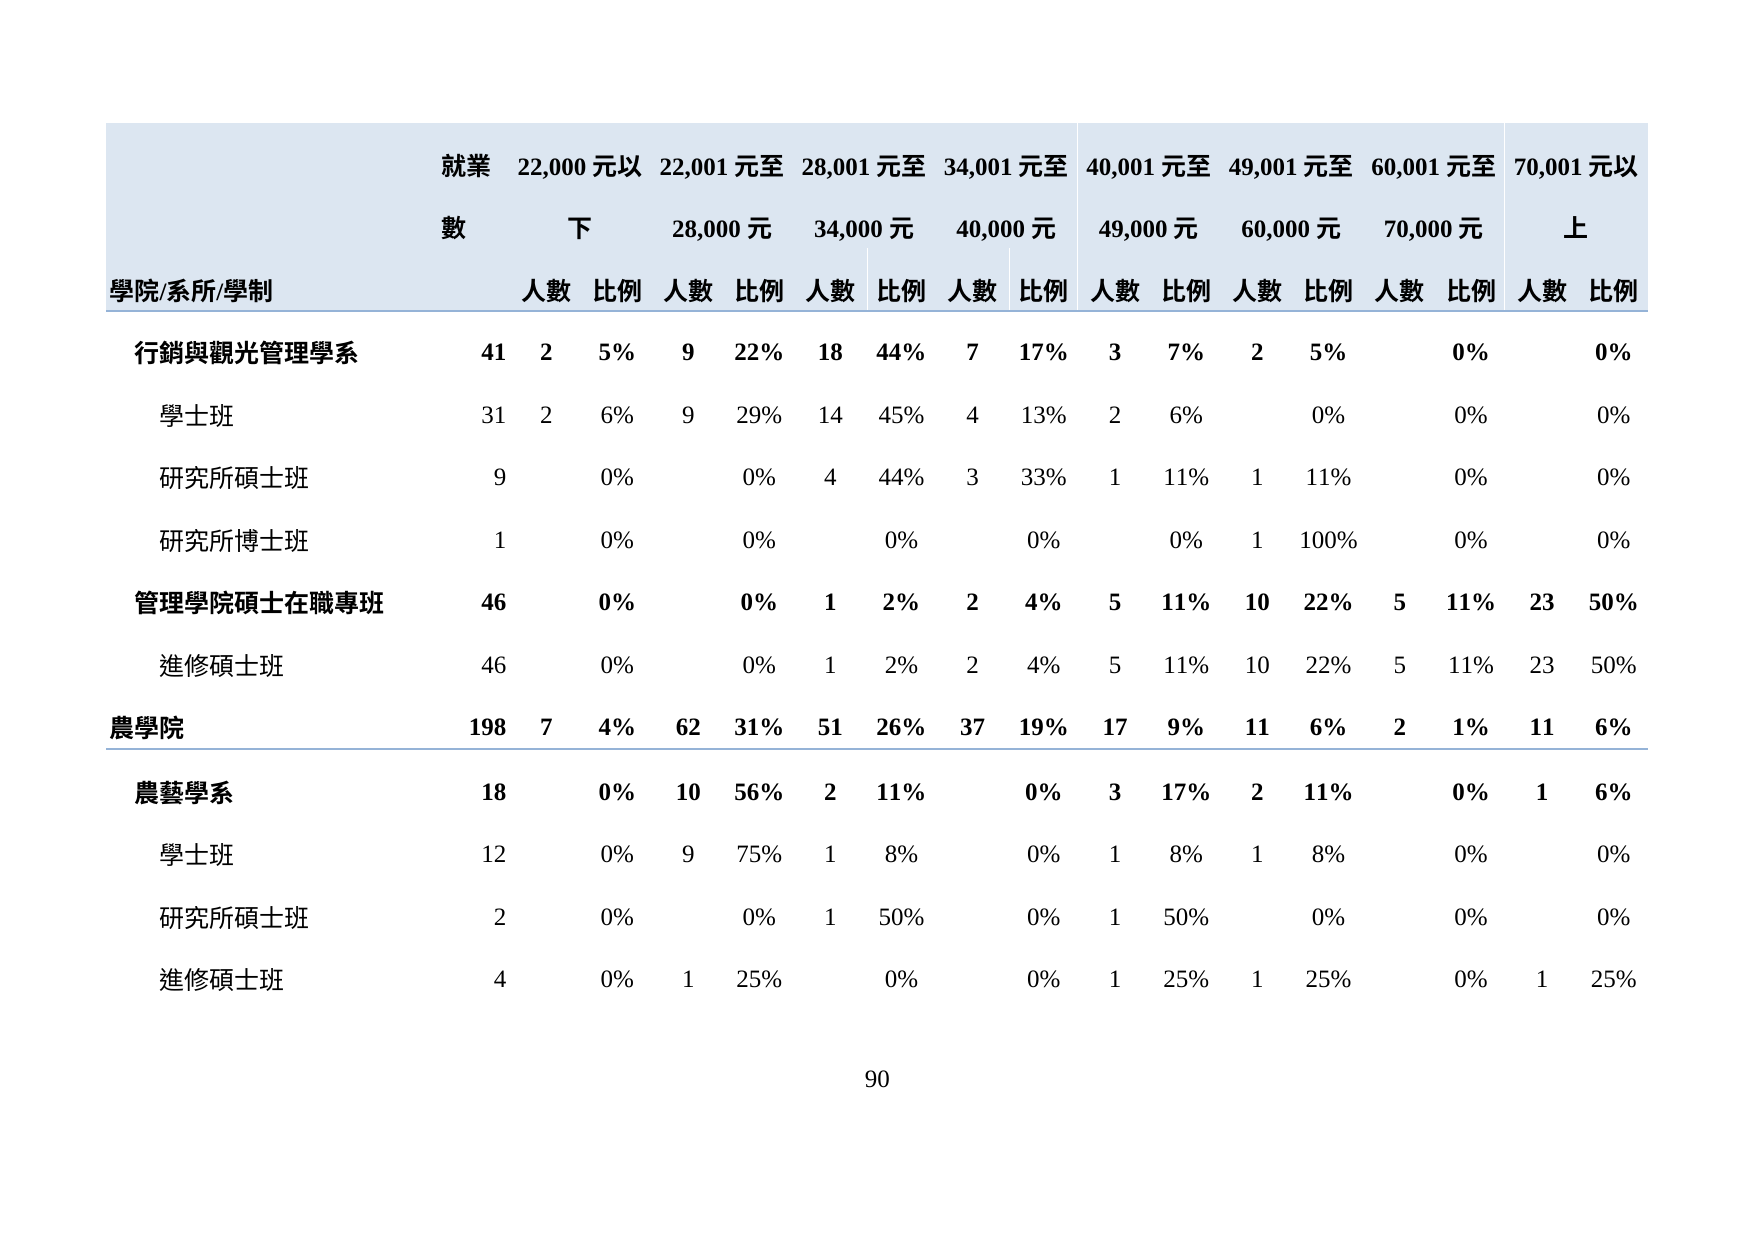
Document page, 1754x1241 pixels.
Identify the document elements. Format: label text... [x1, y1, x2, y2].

table_cell 10 [1220, 560, 1294, 623]
table_cell 6% [1579, 685, 1648, 748]
table_cell [509, 875, 583, 937]
table_cell 14 [793, 373, 867, 435]
table_cell 1 [1505, 750, 1579, 812]
table_cell 0% [1579, 435, 1648, 498]
table_cell 人數 [793, 248, 867, 310]
table_cell 行銷與觀光管理學系 [106, 312, 438, 373]
table_header [106, 123, 438, 248]
table_cell 0% [868, 498, 935, 560]
table_cell 研究所碩士班 [106, 875, 438, 937]
table_cell 8% [1294, 812, 1362, 875]
table_cell [793, 498, 867, 560]
table_cell [651, 435, 725, 498]
table_cell 學士班 [106, 373, 438, 435]
table_cell 6% [1579, 750, 1648, 812]
table_cell 29% [725, 373, 793, 435]
table_cell 50% [868, 875, 935, 937]
table_cell 研究所博士班 [106, 498, 438, 560]
table_cell [793, 937, 867, 1000]
table_cell 3 [935, 435, 1009, 498]
table_cell 比例 [1579, 248, 1648, 310]
table_cell 22% [725, 312, 793, 373]
table_cell 人數 [651, 248, 725, 310]
table_cell 18 [793, 312, 867, 373]
table_cell [509, 560, 583, 623]
table_cell 2% [868, 560, 935, 623]
table_header 40,001 元至 49,000 元 [1078, 123, 1220, 248]
table_cell 0% [1437, 373, 1504, 435]
table_cell 1 [1220, 498, 1294, 560]
table_cell [1505, 312, 1579, 373]
table_cell 0% [1437, 435, 1504, 498]
table_cell 比例 [868, 248, 935, 310]
table_cell 46 [438, 560, 509, 623]
table_cell 0% [1437, 875, 1504, 937]
table_cell 8% [1152, 812, 1220, 875]
table_cell 31 [438, 373, 509, 435]
table_cell [1362, 750, 1437, 812]
table_cell [651, 560, 725, 623]
table_cell 0% [1010, 750, 1077, 812]
table_cell 1 [1220, 937, 1294, 1000]
table_cell 19% [1010, 685, 1077, 748]
table_cell 4% [1010, 623, 1077, 685]
table_cell 7 [509, 685, 583, 748]
table_cell 50% [1579, 623, 1648, 685]
table_cell [509, 498, 583, 560]
table_cell 農學院 [106, 685, 438, 748]
table_cell 人數 [1505, 248, 1579, 310]
table_cell 11% [1294, 750, 1362, 812]
table_cell 1 [1078, 435, 1152, 498]
table_cell 37 [935, 685, 1009, 748]
table_cell 22% [1294, 623, 1362, 685]
table_cell 0% [1010, 875, 1077, 937]
table_cell 0% [1010, 498, 1077, 560]
table_cell [1362, 435, 1437, 498]
table_cell [1505, 875, 1579, 937]
table_cell 4 [793, 435, 867, 498]
table_cell [1362, 812, 1437, 875]
table_cell 11% [1437, 623, 1504, 685]
table_cell 1% [1437, 685, 1504, 748]
table_cell 進修碩士班 [106, 623, 438, 685]
table_cell 2 [509, 312, 583, 373]
table_cell 1 [1505, 937, 1579, 1000]
table_cell 1 [1078, 875, 1152, 937]
table_cell [935, 750, 1009, 812]
table_cell 31% [725, 685, 793, 748]
table_cell 26% [868, 685, 935, 748]
table_cell 5% [583, 312, 651, 373]
table_header 70,001 元以上 [1505, 123, 1648, 248]
table_cell 比例 [1010, 248, 1077, 310]
table_cell 0% [1579, 875, 1648, 937]
table_cell 2 [438, 875, 509, 937]
table_header 就業數 [438, 123, 509, 248]
table_cell 比例 [583, 248, 651, 310]
table_cell 比例 [1437, 248, 1504, 310]
table_cell 6% [583, 373, 651, 435]
table_header 34,001 元至 40,000 元 [935, 123, 1077, 248]
table_cell 2 [935, 560, 1009, 623]
table_cell 人數 [509, 248, 583, 310]
table_cell 0% [725, 623, 793, 685]
table_cell 7 [935, 312, 1009, 373]
table_header 22,000 元以下 [509, 123, 651, 248]
table_cell 0% [1010, 937, 1077, 1000]
table_cell 0% [583, 812, 651, 875]
table_cell 23 [1505, 560, 1579, 623]
table_cell 2 [1220, 750, 1294, 812]
table_cell 11% [1152, 560, 1220, 623]
table_cell 2% [868, 623, 935, 685]
table_cell 9 [651, 812, 725, 875]
table_cell [935, 498, 1009, 560]
table_cell 0% [583, 875, 651, 937]
table_cell 198 [438, 685, 509, 748]
table_cell 2 [509, 373, 583, 435]
table_cell [1362, 875, 1437, 937]
table_cell 1 [793, 623, 867, 685]
table_cell 8% [868, 812, 935, 875]
table_cell 1 [438, 498, 509, 560]
table_cell 比例 [1294, 248, 1362, 310]
table_cell 4 [935, 373, 1009, 435]
table_cell [1362, 373, 1437, 435]
table_cell 11% [1437, 560, 1504, 623]
table_cell 0% [1437, 937, 1504, 1000]
table_cell 4 [438, 937, 509, 1000]
table_cell 人數 [935, 248, 1009, 310]
table_cell 0% [1010, 812, 1077, 875]
table_cell 5 [1078, 623, 1152, 685]
table_cell 33% [1010, 435, 1077, 498]
table_cell 25% [1294, 937, 1362, 1000]
table_cell 人數 [1078, 248, 1152, 310]
table_cell 11% [1294, 435, 1362, 498]
table_cell 4% [1010, 560, 1077, 623]
table_cell [1220, 373, 1294, 435]
table_header 60,001 元至 70,000 元 [1362, 123, 1504, 248]
table_cell 4% [583, 685, 651, 748]
table_cell 1 [651, 937, 725, 1000]
table_cell [509, 750, 583, 812]
table_cell 56% [725, 750, 793, 812]
table_cell [1362, 312, 1437, 373]
table_cell 51 [793, 685, 867, 748]
table_cell 比例 [725, 248, 793, 310]
table_cell 學士班 [106, 812, 438, 875]
table_cell [1362, 937, 1437, 1000]
table_cell 1 [793, 560, 867, 623]
table_cell 45% [868, 373, 935, 435]
table_cell [651, 498, 725, 560]
table_cell 75% [725, 812, 793, 875]
table_cell 44% [868, 312, 935, 373]
table_cell 2 [1220, 312, 1294, 373]
table_cell [509, 623, 583, 685]
table_cell 17% [1152, 750, 1220, 812]
table_cell 0% [583, 623, 651, 685]
table_cell [509, 937, 583, 1000]
table_cell [509, 435, 583, 498]
table_cell 6% [1152, 373, 1220, 435]
table_cell [1078, 498, 1152, 560]
table_cell 11% [1152, 623, 1220, 685]
table_cell 62 [651, 685, 725, 748]
table_cell 22% [1294, 560, 1362, 623]
table_cell 進修碩士班 [106, 937, 438, 1000]
table_cell 10 [1220, 623, 1294, 685]
table_header 49,001 元至 60,000 元 [1220, 123, 1362, 248]
table_cell 0% [1579, 812, 1648, 875]
table_cell [651, 875, 725, 937]
table_cell [438, 248, 509, 310]
table_cell 0% [1437, 498, 1504, 560]
table_cell 0% [1437, 812, 1504, 875]
table_cell 0% [1294, 373, 1362, 435]
table_cell 0% [1294, 875, 1362, 937]
table_cell 7% [1152, 312, 1220, 373]
table_cell [1220, 875, 1294, 937]
table_cell 10 [651, 750, 725, 812]
table_cell 9 [651, 312, 725, 373]
table_cell 1 [1078, 937, 1152, 1000]
table_cell 0% [725, 560, 793, 623]
table_cell 2 [1078, 373, 1152, 435]
table_cell 6% [1294, 685, 1362, 748]
table_cell 9 [438, 435, 509, 498]
table_cell 0% [1579, 373, 1648, 435]
table_cell 0% [1152, 498, 1220, 560]
table_cell 5 [1362, 623, 1437, 685]
table_cell 研究所碩士班 [106, 435, 438, 498]
table_cell [1505, 812, 1579, 875]
table_cell 11% [868, 750, 935, 812]
table_cell 0% [725, 875, 793, 937]
table_cell [1505, 373, 1579, 435]
table_cell 18 [438, 750, 509, 812]
table_cell 1 [793, 812, 867, 875]
table_cell 25% [1579, 937, 1648, 1000]
table_cell [935, 937, 1009, 1000]
table_cell 3 [1078, 750, 1152, 812]
table_header 22,001 元至 28,000 元 [651, 123, 793, 248]
table_cell 5 [1362, 560, 1437, 623]
table_cell [1362, 498, 1437, 560]
table_cell 0% [583, 750, 651, 812]
table_cell 0% [725, 498, 793, 560]
table_cell 3 [1078, 312, 1152, 373]
table_cell 學院/系所/學制 [106, 248, 438, 310]
table_cell 0% [1437, 312, 1504, 373]
table_cell 17% [1010, 312, 1077, 373]
table_cell 管理學院碩士在職專班 [106, 560, 438, 623]
table_cell 人數 [1220, 248, 1294, 310]
table_cell 0% [1579, 498, 1648, 560]
table_cell 農藝學系 [106, 750, 438, 812]
table_cell 11 [1505, 685, 1579, 748]
table_cell 11% [1152, 435, 1220, 498]
table_cell 23 [1505, 623, 1579, 685]
table_cell 2 [935, 623, 1009, 685]
table_cell [935, 875, 1009, 937]
table_cell 0% [725, 435, 793, 498]
table_cell 0% [583, 560, 651, 623]
table_cell 13% [1010, 373, 1077, 435]
table_cell [935, 812, 1009, 875]
table_cell 11 [1220, 685, 1294, 748]
table_cell 17 [1078, 685, 1152, 748]
table_cell 人數 [1362, 248, 1437, 310]
table_cell 44% [868, 435, 935, 498]
table_cell 5 [1078, 560, 1152, 623]
table_header 28,001 元至 34,000 元 [793, 123, 935, 248]
table_cell [1505, 498, 1579, 560]
table_cell [651, 623, 725, 685]
table_cell 5% [1294, 312, 1362, 373]
table_cell 9 [651, 373, 725, 435]
table_cell 41 [438, 312, 509, 373]
table_cell 12 [438, 812, 509, 875]
table_cell 0% [583, 937, 651, 1000]
table_cell 100% [1294, 498, 1362, 560]
table_cell 0% [583, 498, 651, 560]
table_cell 2 [1362, 685, 1437, 748]
table_cell 0% [1437, 750, 1504, 812]
table_cell 1 [1078, 812, 1152, 875]
table_cell 50% [1579, 560, 1648, 623]
table_cell 1 [793, 875, 867, 937]
table_cell 0% [583, 435, 651, 498]
table_cell [1505, 435, 1579, 498]
table_cell 25% [1152, 937, 1220, 1000]
table_cell 0% [1579, 312, 1648, 373]
table_cell 50% [1152, 875, 1220, 937]
table_cell 2 [793, 750, 867, 812]
table_cell 46 [438, 623, 509, 685]
table_cell 9% [1152, 685, 1220, 748]
table_cell 0% [868, 937, 935, 1000]
table_cell 25% [725, 937, 793, 1000]
table_cell 1 [1220, 812, 1294, 875]
table_cell [509, 812, 583, 875]
table_cell 比例 [1152, 248, 1220, 310]
table_cell 1 [1220, 435, 1294, 498]
